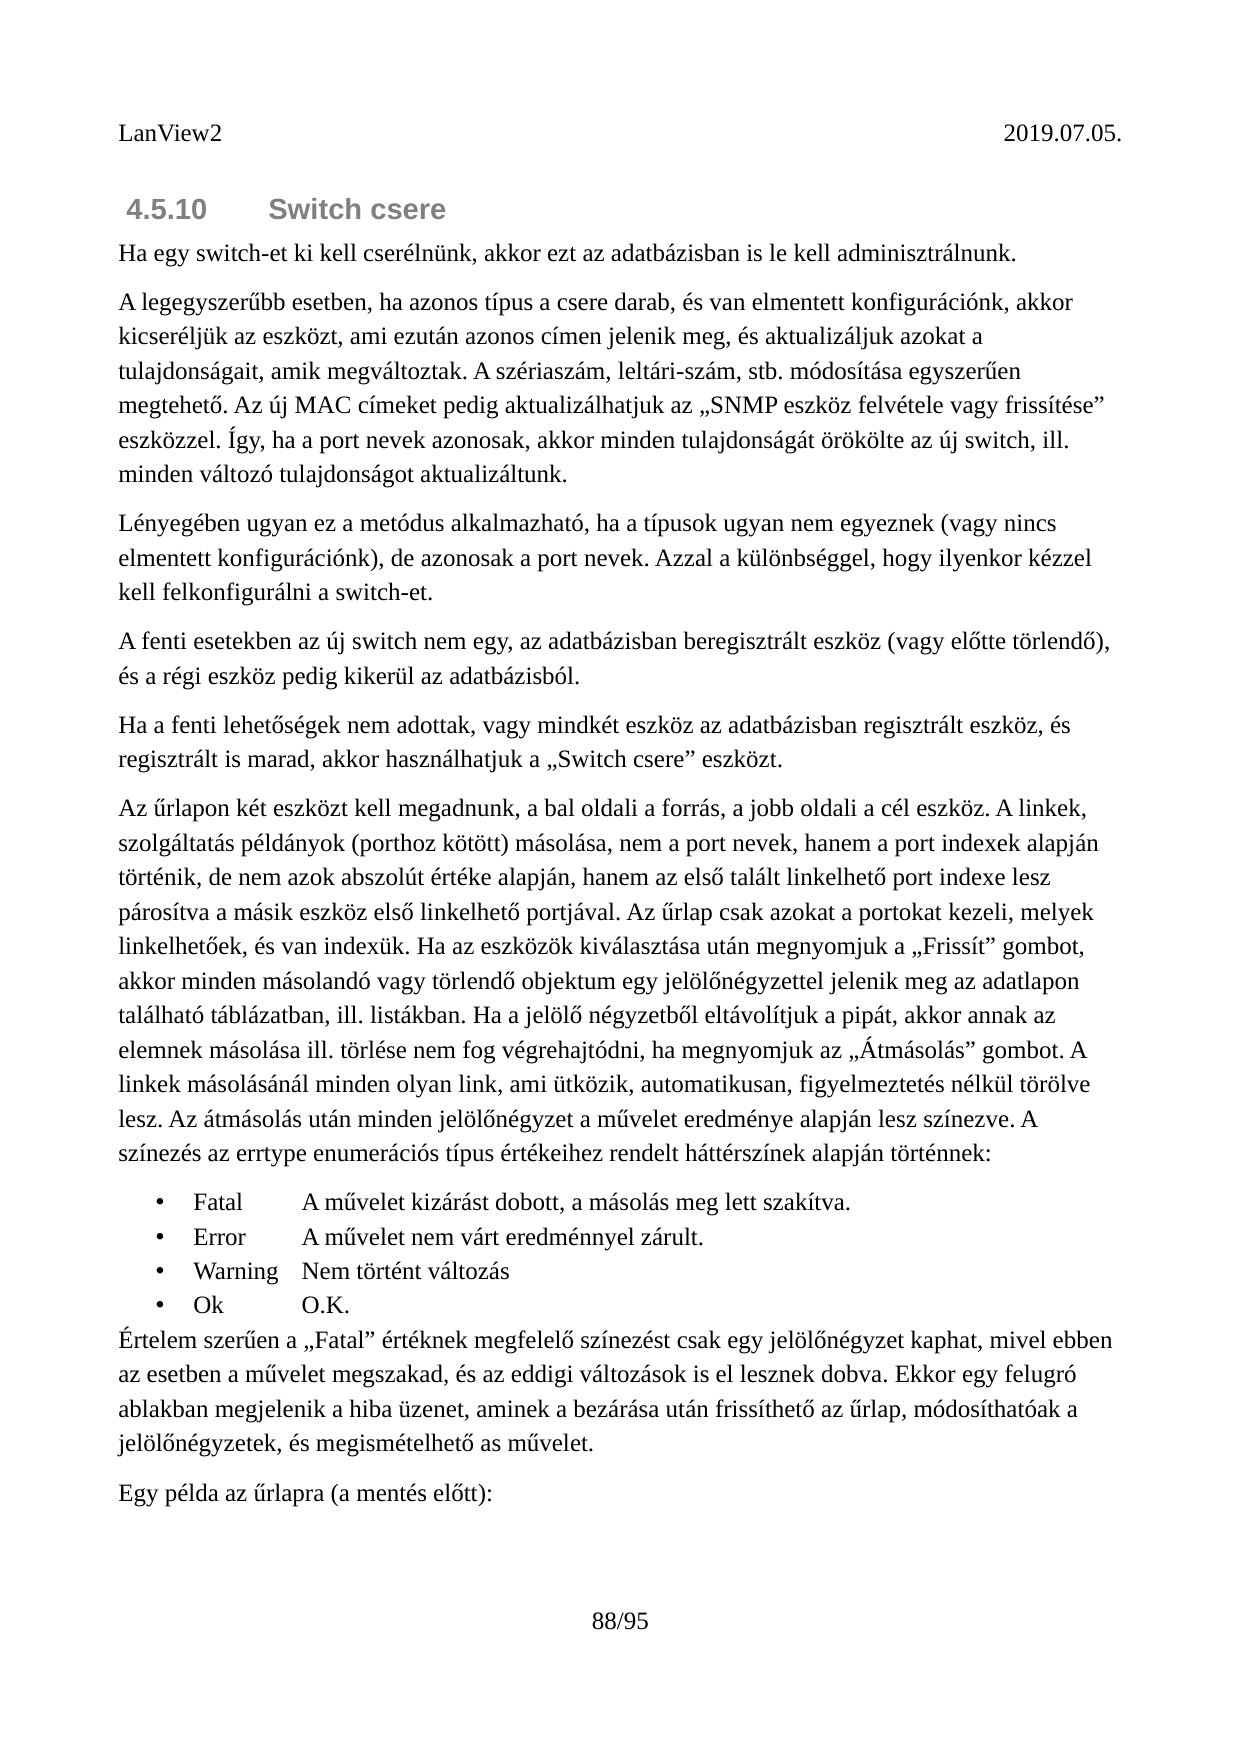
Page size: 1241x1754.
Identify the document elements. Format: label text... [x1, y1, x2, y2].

text A legegyszerűbb esetben, ha azonos típus a csere darab, és van elmentett konfigurációnk, akkor kicseréljük az eszközt, ami ezután azonos címen jelenik meg, és aktualizáljuk azokat a tulajdonságait, amik megváltoztak. A szériaszám, leltári-szám, stb. módosítása egyszerűen megtehető. Az új MAC címeket pedig aktualizálhatjuk az „SNMP eszköz felvétele vagy frissítése” eszközzel. Így, ha a port nevek azonosak, akkor minden tulajdonságát örökölte az új switch, ill. minden változó tulajdonságot aktualizáltunk. [118, 287, 1122, 488]
text Egy példa az űrlapra (a mentés előtt): [118, 1478, 1122, 1506]
list Error A művelet nem várt eredménnyel zárult. [156, 1222, 1122, 1250]
text Értelem szerűen a „Fatal” értéknek megfelelő színezést csak egy jelölőnégyzet kaphat, mivel ebben az esetben a művelet megszakad, és az eddigi változások is el lesznek dobva. Ekkor egy felugró ablakban megjelenik a hiba üzenet, aminek a bezárása után frissíthető az űrlap, módosíthatóak a jelölőnégyzetek, és megismételhető as művelet. [118, 1325, 1122, 1457]
text Lényegében ugyan ez a metódus alkalmazható, ha a típusok ugyan nem egyeznek (vagy nincs elmentett konfigurációnk), de azonosak a port nevek. Azzal a különbséggel, hogy ilyenkor kézzel kell felkonfigurálni a switch-et. [118, 508, 1122, 606]
text Ha egy switch-et ki kell cserélnünk, akkor ezt az adatbázisban is le kell adminisztrálnunk. [118, 238, 1122, 266]
text Ha a fenti lehetőségek nem adottak, vagy mindkét eszköz az adatbázisban regisztrált eszköz, és regisztrált is marad, akkor használhatjuk a „Switch csere” eszközt. [118, 710, 1122, 773]
list Warning Nem történt változás [156, 1256, 1122, 1285]
text Az űrlapon két eszközt kell megadnunk, a bal oldali a forrás, a jobb oldali a cél eszköz. A linkek, szolgáltatás példányok (porthoz kötött) másolása, nem a port nevek, hanem a port indexek alapján történik, de nem azok abszolút értéke alapján, hanem az első talált linkelhető port indexe lesz párosítva a másik eszköz első linkelhető portjával. Az űrlap csak azokat a portokat kezeli, melyek linkelhetőek, és van indexük. Ha az eszközök kiválasztása után megnyomjuk a „Frissít” gombot, akkor minden másolandó vagy törlendő objektum egy jelölőnégyzettel jelenik meg az adatlapon található táblázatban, ill. listákban. Ha a jelölő négyzetből eltávolítjuk a pipát, akkor annak az elemnek másolása ill. törlése nem fog végrehajtódni, ha megnyomjuk az „Átmásolás” gombot. A linkek másolásánál minden olyan link, ami ütközik, automatikusan, figyelmeztetés nélkül törölve lesz. Az átmásolás után minden jelölőnégyzet a művelet eredménye alapján lesz színezve. A színezés az errtype enumerációs típus értékeihez rendelt háttérszínek alapján történnek: [118, 793, 1122, 1167]
list Fatal A művelet kizárást dobott, a másolás meg lett szakítva. [156, 1187, 1122, 1216]
subtitle Switch csere [118, 192, 1122, 225]
text A fenti esetekben az új switch nem egy, az adatbázisban beregisztrált eszköz (vagy előtte törlendő), és a régi eszköz pedig kikerül az adatbázisból. [118, 626, 1122, 689]
list Ok O.K. [156, 1291, 1122, 1319]
